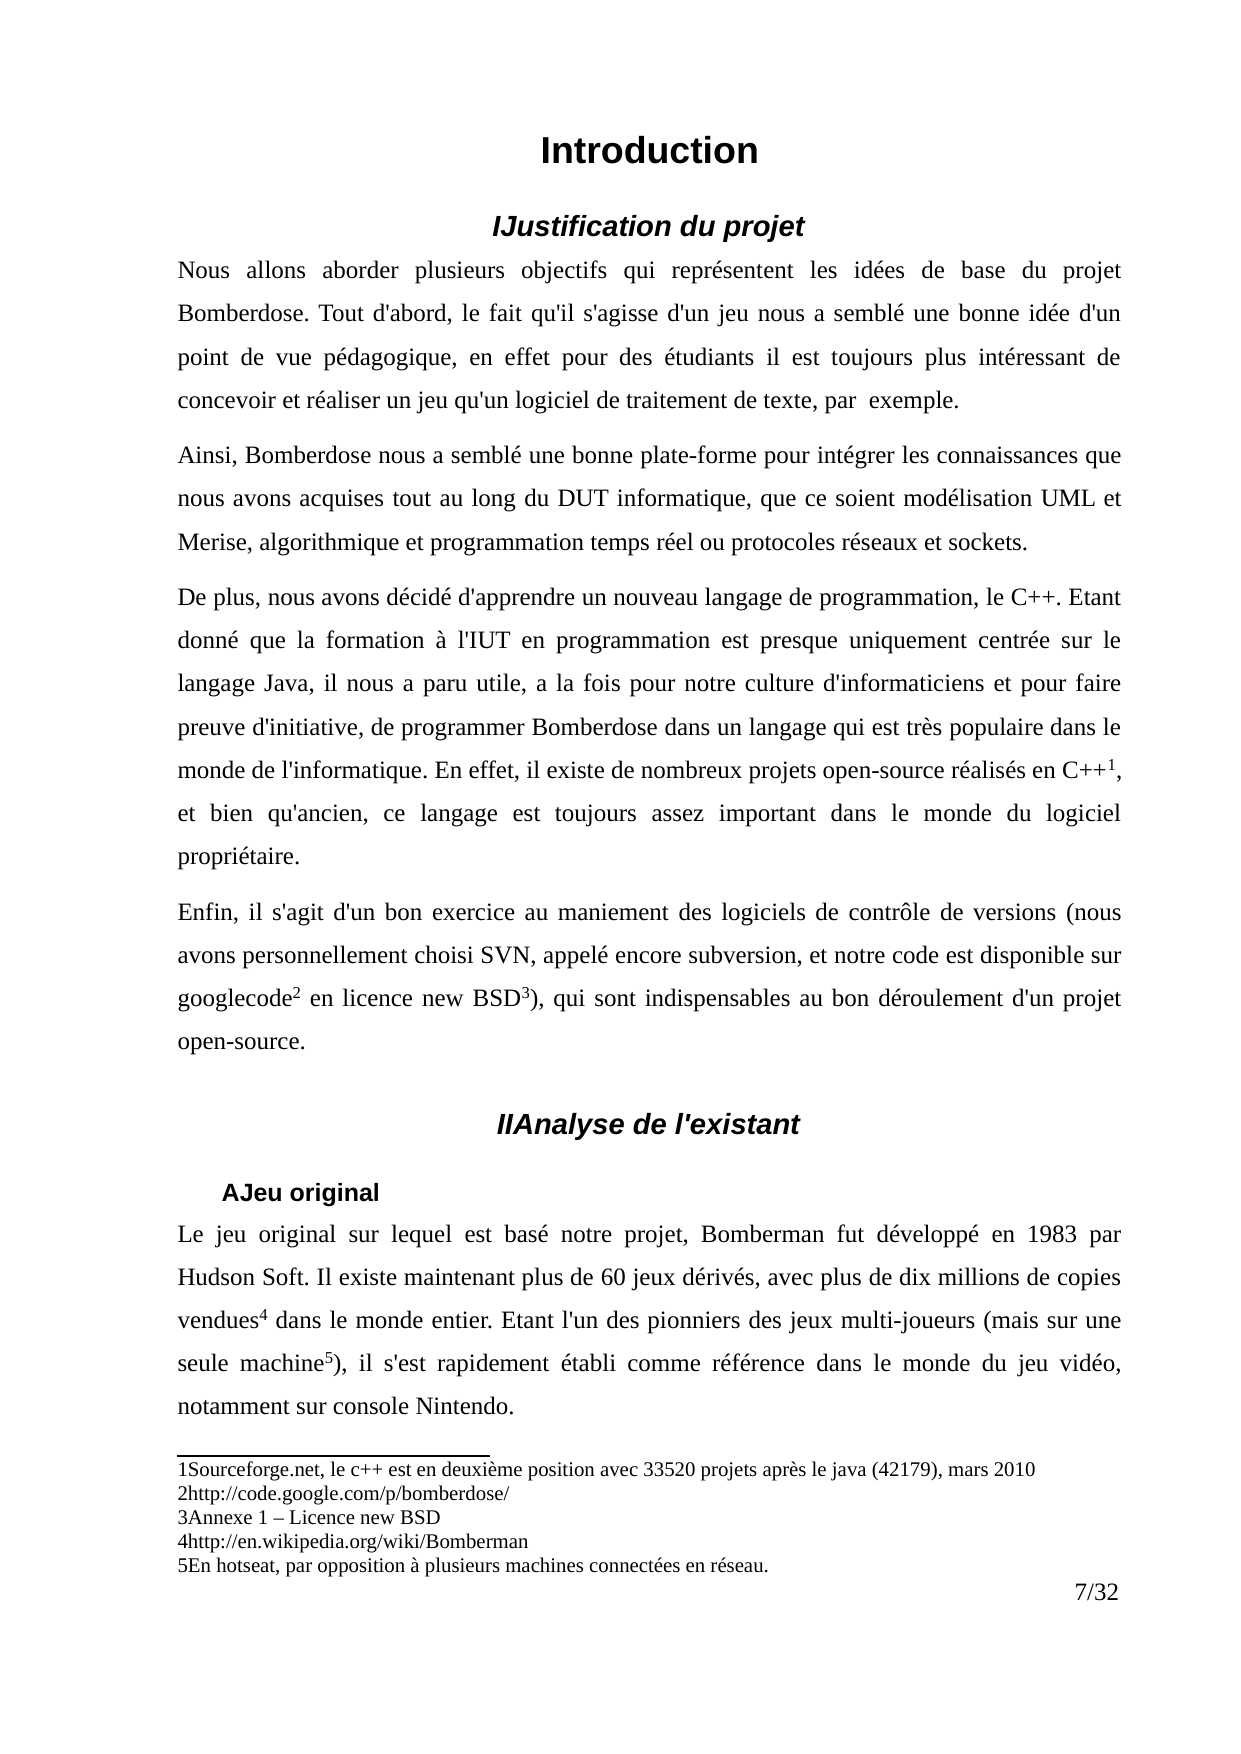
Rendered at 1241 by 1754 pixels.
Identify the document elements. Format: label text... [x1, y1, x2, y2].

text Annexe 1 – Licence new BSD [177, 1505, 1122, 1529]
subtitle Justification du projet [177, 209, 1122, 243]
subtitle Introduction [177, 129, 1122, 172]
text Nous allons aborder plusieurs objectifs qui représentent les idées de base du projet Bomberdose. Tout d'abord, le fait qu'il s'agisse d'un jeu nous a semblé une bonne idée d'un point de vue pédagogique, en effet pour des étudiants il est toujours plus intéressant de concevoir et réaliser un jeu qu'un logiciel de traitement de texte, par exemple. [177, 255, 1122, 413]
text Enfin, il s'agit d'un bon exercice au maniement des logiciels de contrôle de versions (nous avons personnellement choisi SVN, appelé encore subversion, et notre code est disponible sur googlecode en licence new BSD), qui sont indispensables au bon déroulement d'un projet open-source. [177, 897, 1122, 1055]
text http://code.google.com/p/bomberdose/ [177, 1481, 1122, 1505]
text Sourceforge.net, le c++ est en deuxième position avec 33520 projets après le java (42179), mars 2010 [177, 1457, 1122, 1481]
text http://en.wikipedia.org/wiki/Bomberman [177, 1529, 1122, 1553]
text Ainsi, Bomberdose nous a semblé une bonne plate-forme pour intégrer les connaissances que nous avons acquises tout au long du DUT informatique, que ce soient modélisation UML et Merise, algorithmique et programmation temps réel ou protocoles réseaux et sockets. [177, 440, 1122, 555]
subtitle Analyse de l'existant [177, 1107, 1122, 1140]
text De plus, nous avons décidé d'apprendre un nouveau langage de programmation, le C++. Etant donné que la formation à l'IUT en programmation est presque uniquement centrée sur le langage Java, il nous a paru utile, a la fois pour notre culture d'informaticiens et pour faire preuve d'initiative, de programmer Bomberdose dans un langage qui est très populaire dans le monde de l'informatique. En effet, il existe de nombreux projets open-source réalisés en C++, et bien qu'ancien, ce langage est toujours assez important dans le monde du logiciel propriétaire. [177, 582, 1122, 870]
text Le jeu original sur lequel est basé notre projet, Bomberman fut développé en 1983 par Hudson Soft. Il existe maintenant plus de 60 jeux dérivés, avec plus de dix millions de copies vendues dans le monde entier. Etant l'un des pionniers des jeux multi-joueurs (mais sur une seule machine), il s'est rapidement établi comme référence dans le monde du jeu vidéo, notamment sur console Nintendo. [177, 1219, 1122, 1420]
text En hotseat, par opposition à plusieurs machines connectées en réseau. [177, 1553, 1122, 1577]
subtitle Jeu original [177, 1178, 1122, 1206]
